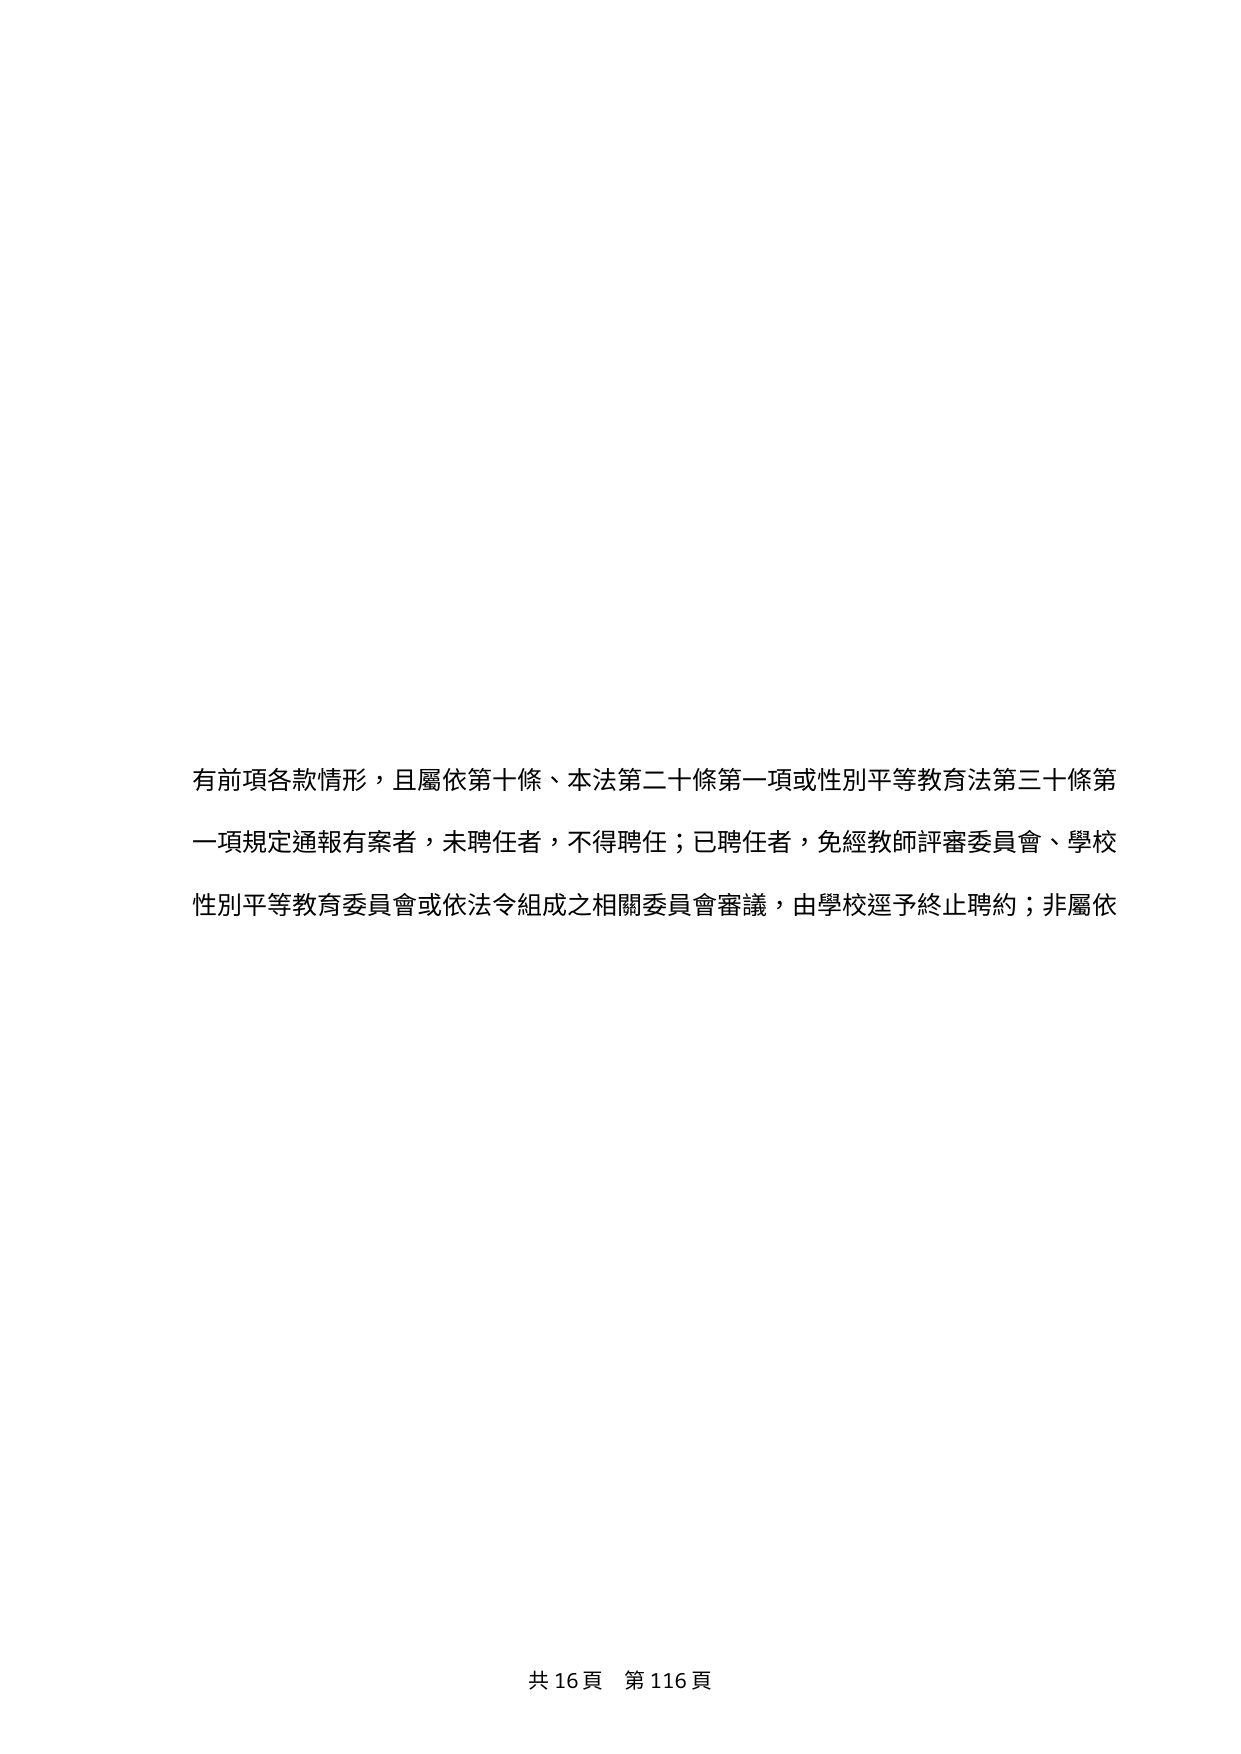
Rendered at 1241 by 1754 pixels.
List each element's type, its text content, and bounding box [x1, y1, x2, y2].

text 有前項各款情形，且屬依第十條、本法第二十條第一項或性別平等教育法第三十條第一項規定通報有案者，未聘任者，不得聘任；已聘任者，免經教師評審委員會、學校性別平等教育委員會或依法令組成之相關委員會審議，由學校逕予終止聘約；非屬依 [192, 737, 1122, 924]
